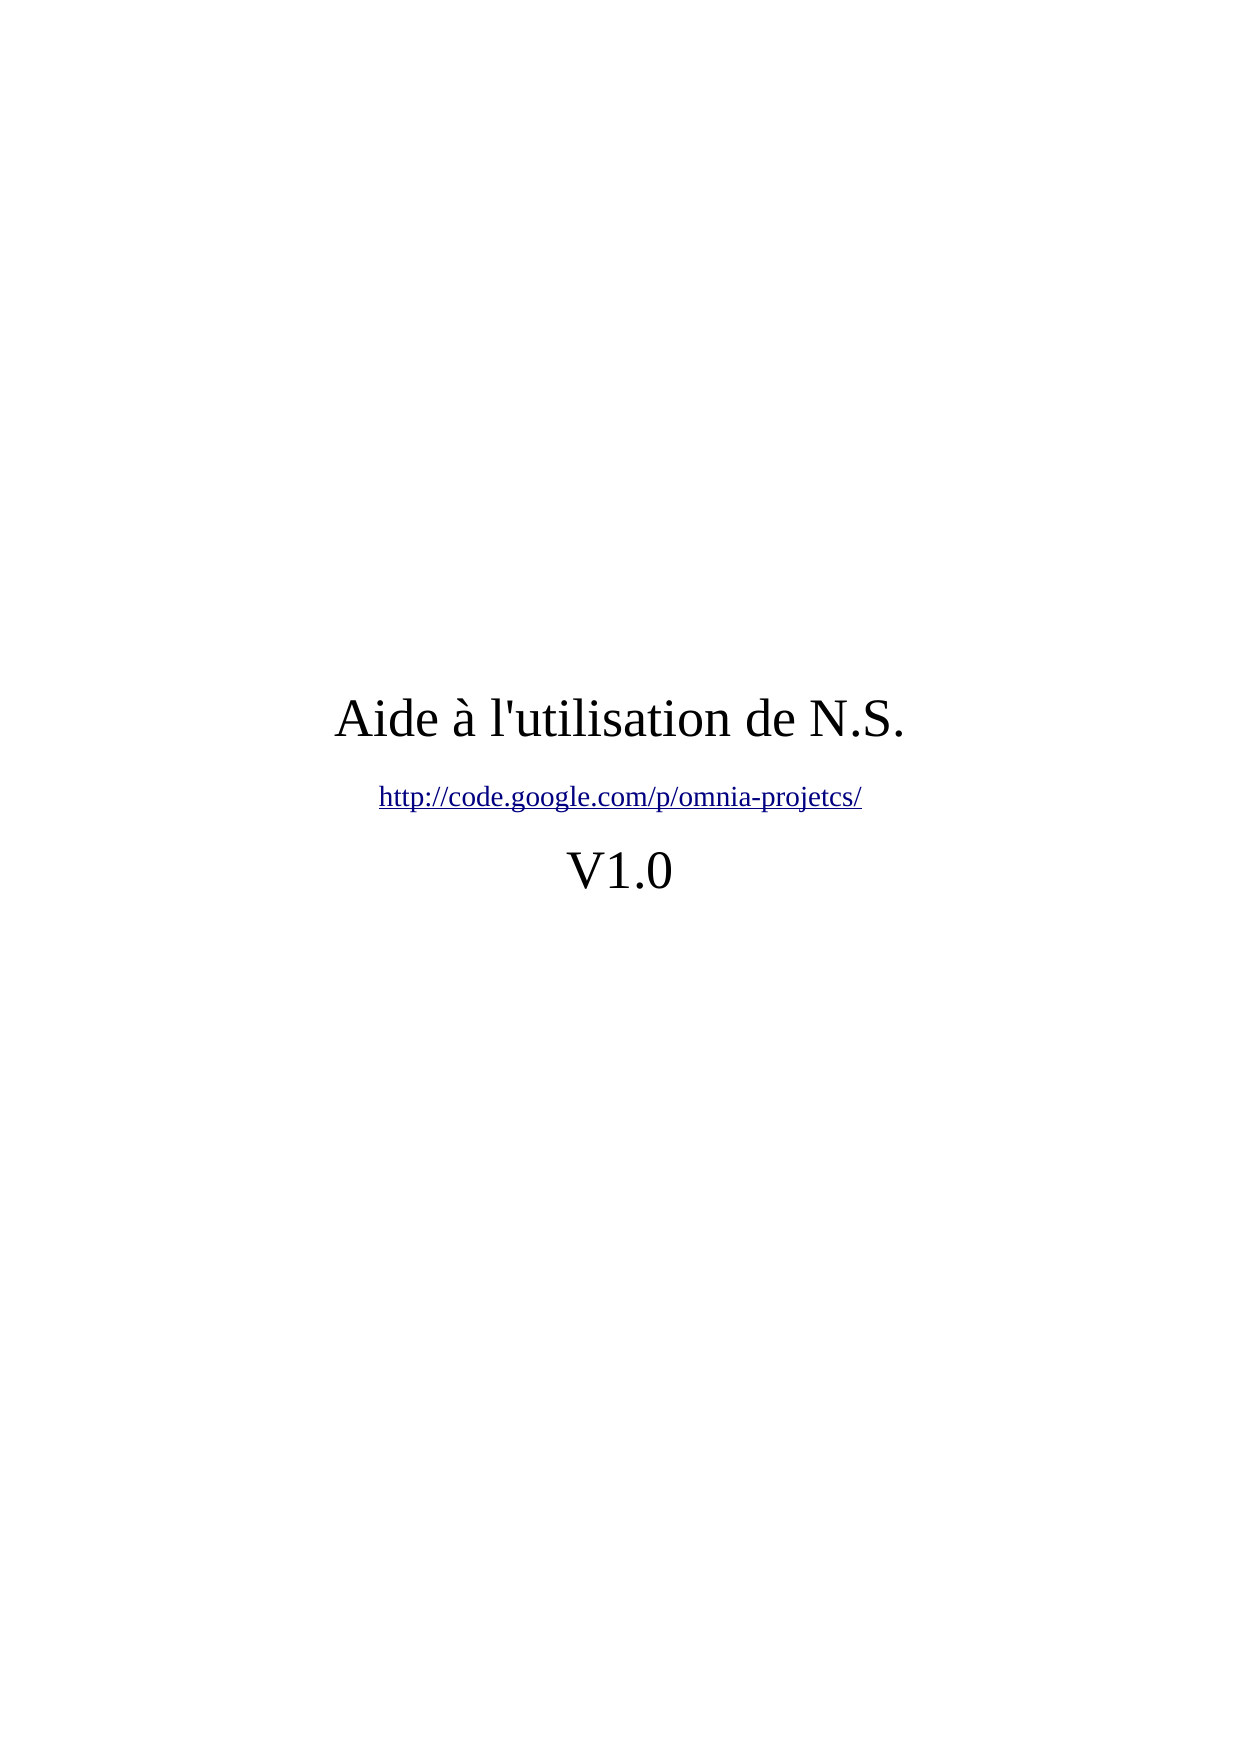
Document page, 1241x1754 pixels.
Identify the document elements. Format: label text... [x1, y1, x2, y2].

text Aide à l'utilisation de N.S. [148, 686, 1093, 748]
text V1.0 [148, 838, 1093, 900]
text http://code.google.com/p/omnia-projetcs/ [148, 779, 1093, 812]
